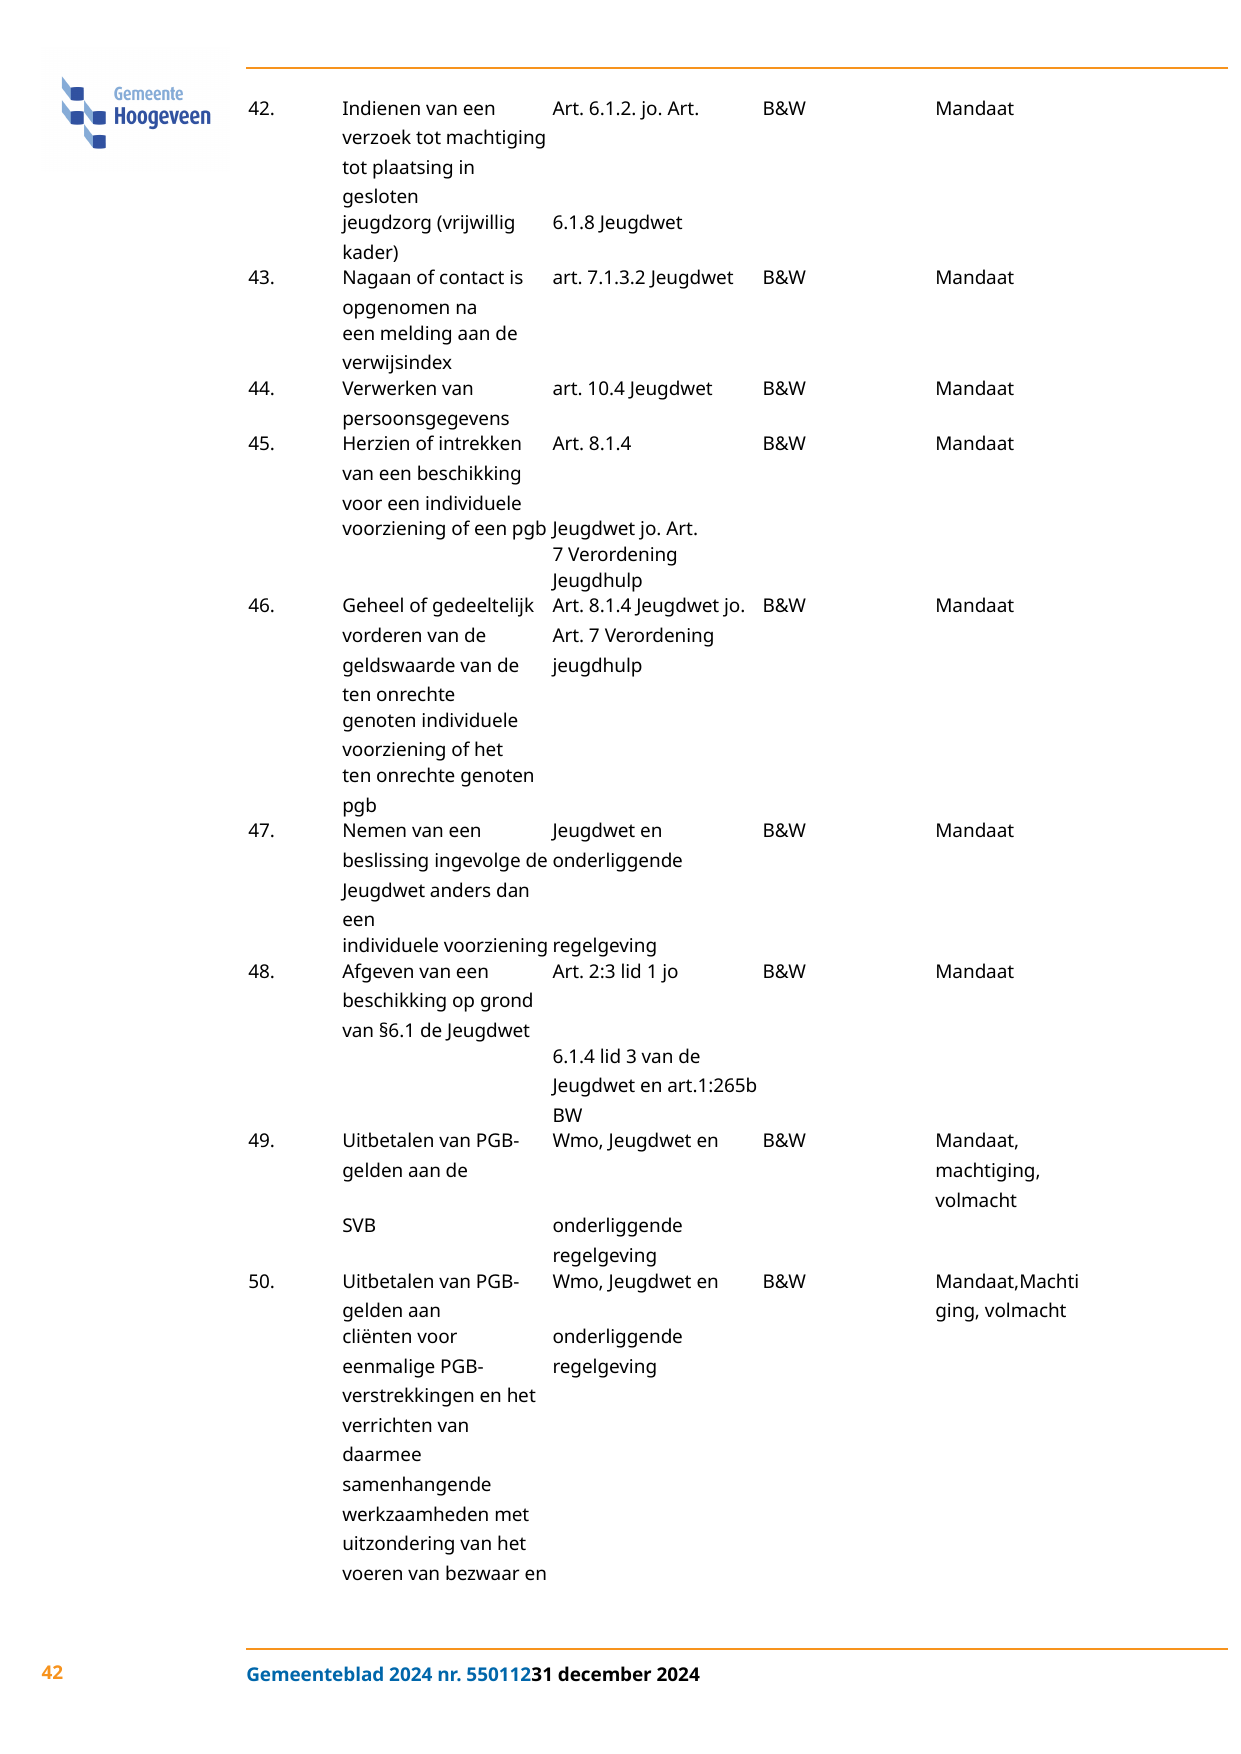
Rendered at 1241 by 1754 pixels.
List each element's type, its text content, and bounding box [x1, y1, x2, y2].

table_cell 47. [248, 818, 342, 932]
table_cell 45. [248, 431, 342, 515]
table_cell B&W [763, 1268, 935, 1323]
table_cell Mandaat [935, 593, 1079, 707]
table_cell [1079, 95, 1152, 209]
table_cell Uitbetalen van PGB-gelden aan de [342, 1128, 552, 1213]
table_cell 43. [248, 265, 342, 320]
table_cell [763, 707, 935, 762]
table_cell [1079, 1268, 1152, 1323]
table_cell Verwerken van persoonsgegevens [342, 375, 552, 431]
table_cell [935, 1213, 1079, 1268]
table_cell 6.1.4 lid 3 van de Jeugdwet en art.1:265b BW [552, 1043, 762, 1128]
table_cell [935, 763, 1079, 818]
table_cell [763, 515, 935, 541]
table_cell [342, 1043, 552, 1128]
table_cell cliënten voor eenmalige PGB- verstrekkingen en het verrichten van daarmee samenhangende werkzaamheden met uitzondering van het voeren van bezwaar en [342, 1323, 552, 1586]
table_cell [248, 763, 342, 818]
table_cell [1079, 1128, 1152, 1213]
table_cell [935, 515, 1079, 541]
table_cell [1079, 1043, 1152, 1128]
table_cell [248, 1043, 342, 1128]
table_cell [1079, 958, 1152, 1043]
table_cell [248, 515, 342, 541]
table_cell [552, 707, 762, 762]
table_cell Geheel of gedeeltelijk vorderen van de geldswaarde van de ten onrechte [342, 593, 552, 707]
table_cell [1079, 515, 1152, 541]
table_cell [248, 1323, 342, 1586]
table_cell Mandaat, machtiging, volmacht [935, 1128, 1079, 1213]
table_cell [248, 209, 342, 264]
table_cell [1079, 375, 1152, 431]
table_cell [552, 320, 762, 375]
table_cell Nagaan of contact is opgenomen na [342, 265, 552, 320]
table_cell Jeugdhulp [552, 567, 762, 593]
table_cell [248, 932, 342, 958]
table_cell [1079, 541, 1152, 567]
table_cell Art. 6.1.2. jo. Art. [552, 95, 762, 209]
table_cell Jeugdwet en onderliggende [552, 818, 762, 932]
table_cell Herzien of intrekken van een beschikking voor een individuele [342, 431, 552, 515]
table_cell [763, 763, 935, 818]
table_cell onderliggende regelgeving [552, 1213, 762, 1268]
table_cell [248, 1213, 342, 1268]
table_cell Mandaat [935, 375, 1079, 431]
table_cell B&W [763, 1128, 935, 1213]
table_cell Art. 8.1.4 Jeugdwet jo. Art. 7 Verordening jeugdhulp [552, 593, 762, 707]
table_cell [935, 1323, 1079, 1586]
table_cell Wmo, Jeugdwet en [552, 1268, 762, 1323]
table_cell Afgeven van een beschikking op grond van §6.1 de Jeugdwet [342, 958, 552, 1043]
table_cell [935, 209, 1079, 264]
table_cell [1079, 593, 1152, 707]
table_cell [1079, 763, 1152, 818]
table_cell [763, 1213, 935, 1268]
table_cell [935, 541, 1079, 567]
table_cell Mandaat [935, 431, 1079, 515]
table_cell Mandaat [935, 265, 1079, 320]
table_cell [1079, 818, 1152, 932]
table_cell [1079, 265, 1152, 320]
table_cell Indienen van een verzoek tot machtiging tot plaatsing in gesloten [342, 95, 552, 209]
table_cell 44. [248, 375, 342, 431]
table_cell [1079, 209, 1152, 264]
table_cell [935, 320, 1079, 375]
table_cell [935, 567, 1079, 593]
table_cell B&W [763, 95, 935, 209]
table_cell Mandaat,Machtiging, volmacht [935, 1268, 1079, 1323]
table_cell Jeugdwet jo. Art. [552, 515, 762, 541]
table_cell 48. [248, 958, 342, 1043]
table_cell Wmo, Jeugdwet en [552, 1128, 762, 1213]
table_cell Mandaat [935, 958, 1079, 1043]
table_cell [763, 1323, 935, 1586]
table_cell 50. [248, 1268, 342, 1323]
table_cell Mandaat [935, 818, 1079, 932]
table_cell [248, 541, 342, 567]
table_cell 6.1.8 Jeugdwet [552, 209, 762, 264]
table_cell Art. 8.1.4 [552, 431, 762, 515]
table_cell [763, 209, 935, 264]
table_cell [342, 541, 552, 567]
table_cell [1079, 1323, 1152, 1586]
table_cell Mandaat [935, 95, 1079, 209]
table_cell 42. [248, 95, 342, 209]
table_cell [763, 320, 935, 375]
table_cell [763, 1043, 935, 1128]
table_cell [1079, 567, 1152, 593]
table_cell genoten individuele voorziening of het [342, 707, 552, 762]
table_cell een melding aan de verwijsindex [342, 320, 552, 375]
table_cell Uitbetalen van PGB-gelden aan [342, 1268, 552, 1323]
table_cell [552, 763, 762, 818]
table_cell B&W [763, 375, 935, 431]
table_cell 46. [248, 593, 342, 707]
table_cell voorziening of een pgb [342, 515, 552, 541]
table_cell B&W [763, 593, 935, 707]
table_cell [342, 567, 552, 593]
table_cell B&W [763, 958, 935, 1043]
table_cell [1079, 320, 1152, 375]
table_cell B&W [763, 265, 935, 320]
table_cell ten onrechte genoten pgb [342, 763, 552, 818]
table_cell 7 Verordening [552, 541, 762, 567]
table_cell [763, 932, 935, 958]
table_cell [1079, 932, 1152, 958]
table_cell art. 7.1.3.2 Jeugdwet [552, 265, 762, 320]
table_cell [248, 320, 342, 375]
table_cell onderliggende regelgeving [552, 1323, 762, 1586]
table_cell [248, 707, 342, 762]
picture [41, 47, 231, 172]
table_cell [1079, 1213, 1152, 1268]
table_cell [248, 567, 342, 593]
table_cell art. 10.4 Jeugdwet [552, 375, 762, 431]
table_cell [1079, 707, 1152, 762]
table_cell B&W [763, 818, 935, 932]
table_cell [763, 541, 935, 567]
table_cell individuele voorziening [342, 932, 552, 958]
table_cell [763, 567, 935, 593]
table_cell Nemen van een beslissing ingevolge de Jeugdwet anders dan een [342, 818, 552, 932]
table_cell SVB [342, 1213, 552, 1268]
table_cell [935, 1043, 1079, 1128]
table_cell regelgeving [552, 932, 762, 958]
table_cell [935, 707, 1079, 762]
table_cell B&W [763, 431, 935, 515]
table_cell 49. [248, 1128, 342, 1213]
table_cell [1079, 431, 1152, 515]
table_cell Art. 2:3 lid 1 jo [552, 958, 762, 1043]
table_cell jeugdzorg (vrijwillig kader) [342, 209, 552, 264]
table_cell [935, 932, 1079, 958]
